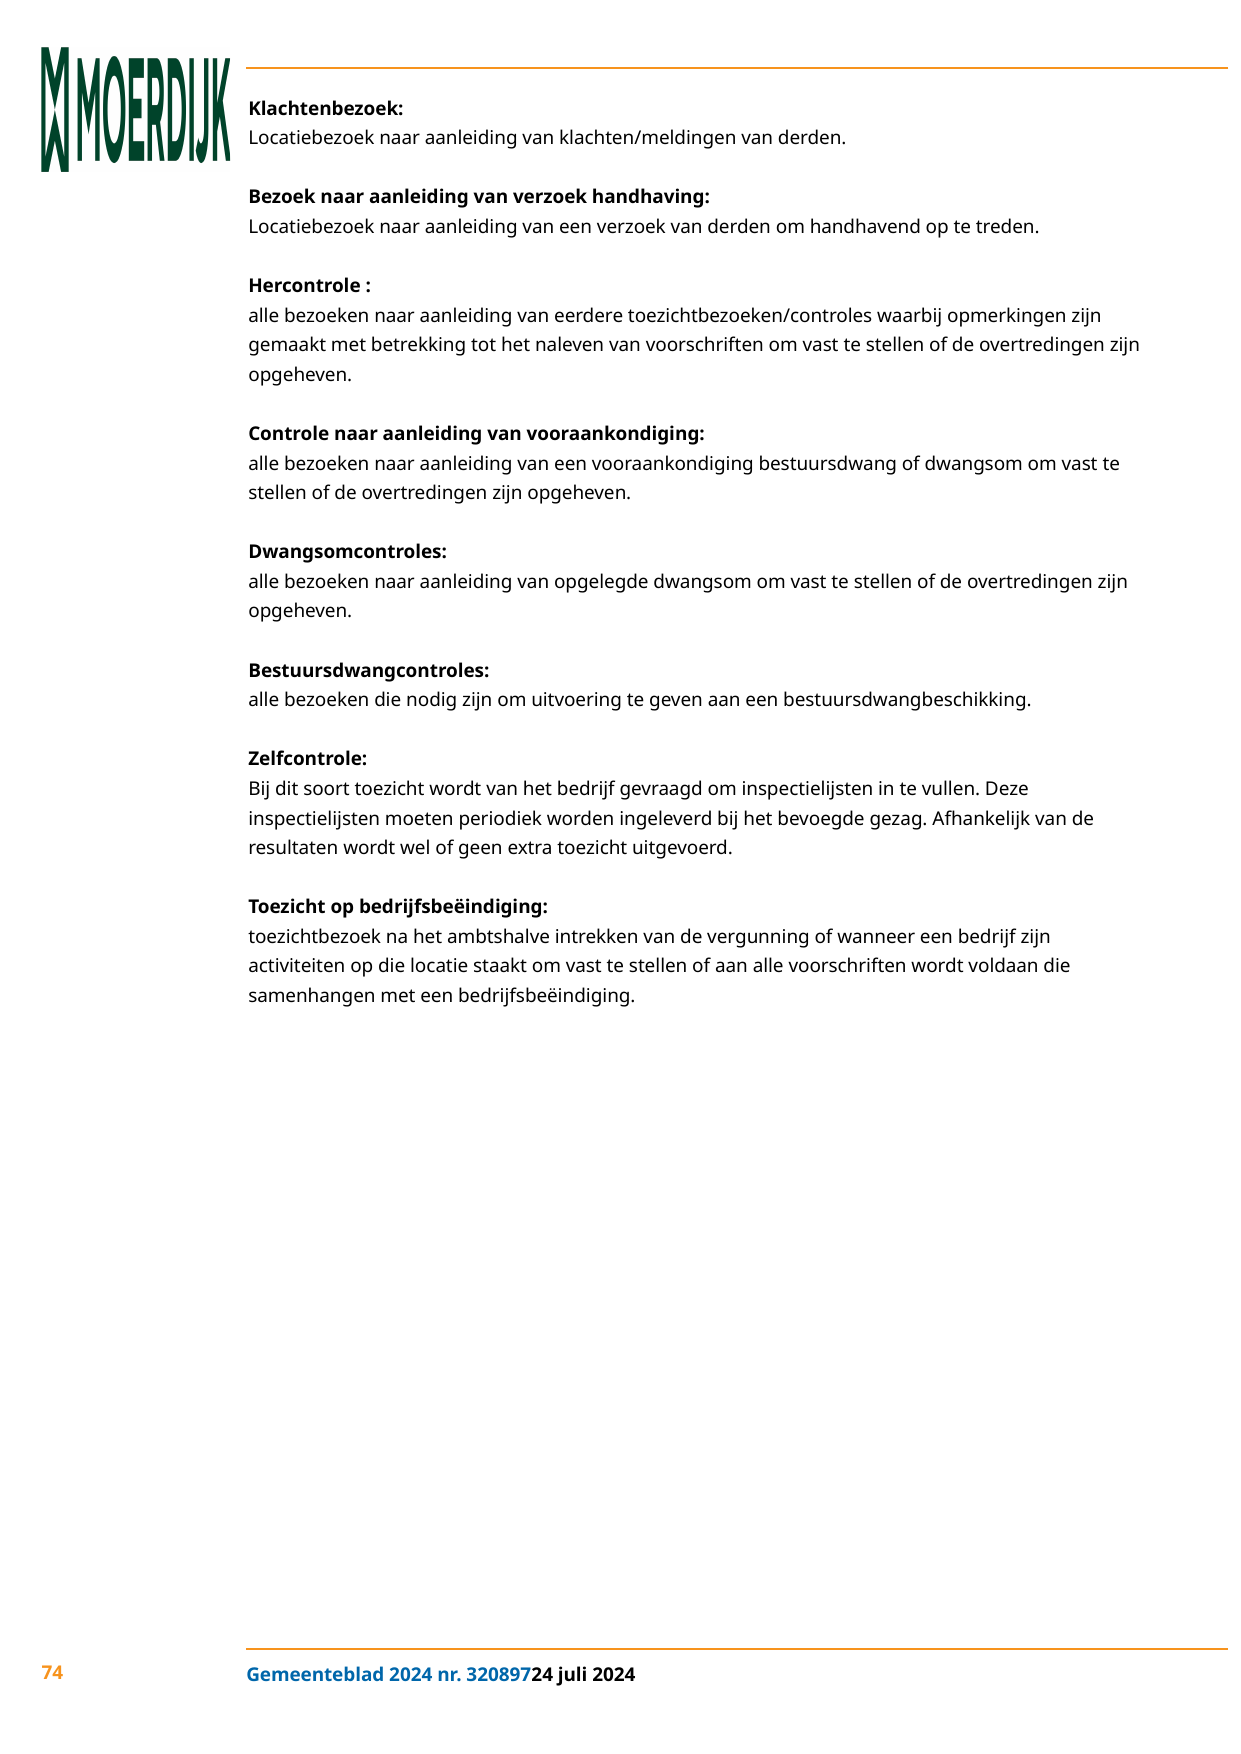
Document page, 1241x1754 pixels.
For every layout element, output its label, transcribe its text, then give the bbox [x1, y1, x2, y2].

picture [41, 47, 231, 172]
text alle bezoeken naar aanleiding van eerdere toezichtbezoeken/controles waarbij opmerkingen zijn gemaakt met betrekking tot het naleven van voorschriften om vast te stellen of de overtredingen zijn opgeheven. [248, 302, 1152, 387]
text Toezicht op bedrijfsbeëindiging: [248, 893, 1152, 919]
text Bezoek naar aanleiding van verzoek handhaving: [248, 183, 1152, 209]
text alle bezoeken naar aanleiding van opgelegde dwangsom om vast te stellen of de overtredingen zijn opgeheven. [248, 568, 1152, 623]
text Zelfcontrole: [248, 746, 1152, 771]
text alle bezoeken die nodig zijn om uitvoering te geven aan een bestuursdwangbeschikking. [248, 686, 1152, 712]
text Hercontrole : [248, 272, 1152, 298]
text Locatiebezoek naar aanleiding van een verzoek van derden om handhavend op te treden. [248, 213, 1152, 239]
text toezichtbezoek na het ambtshalve intrekken van de vergunning of wanneer een bedrijf zijn activiteiten op die locatie staakt om vast te stellen of aan alle voorschriften wordt voldaan die samenhangen met een bedrijfsbeëindiging. [248, 923, 1152, 1008]
text Bij dit soort toezicht wordt van het bedrijf gevraagd om inspectielijsten in te vullen. Deze inspectielijsten moeten periodiek worden ingeleverd bij het bevoegde gezag. Afhankelijk van de resultaten wordt wel of geen extra toezicht uitgevoerd. [248, 775, 1152, 860]
text Locatiebezoek naar aanleiding van klachten/meldingen van derden. [248, 124, 1152, 150]
text Bestuursdwangcontroles: [248, 657, 1152, 683]
text Controle naar aanleiding van vooraankondiging: [248, 420, 1152, 446]
text alle bezoeken naar aanleiding van een vooraankondiging bestuursdwang of dwangsom om vast te stellen of de overtredingen zijn opgeheven. [248, 450, 1152, 505]
text Dwangsomcontroles: [248, 538, 1152, 564]
text Klachtenbezoek: [248, 95, 1152, 121]
